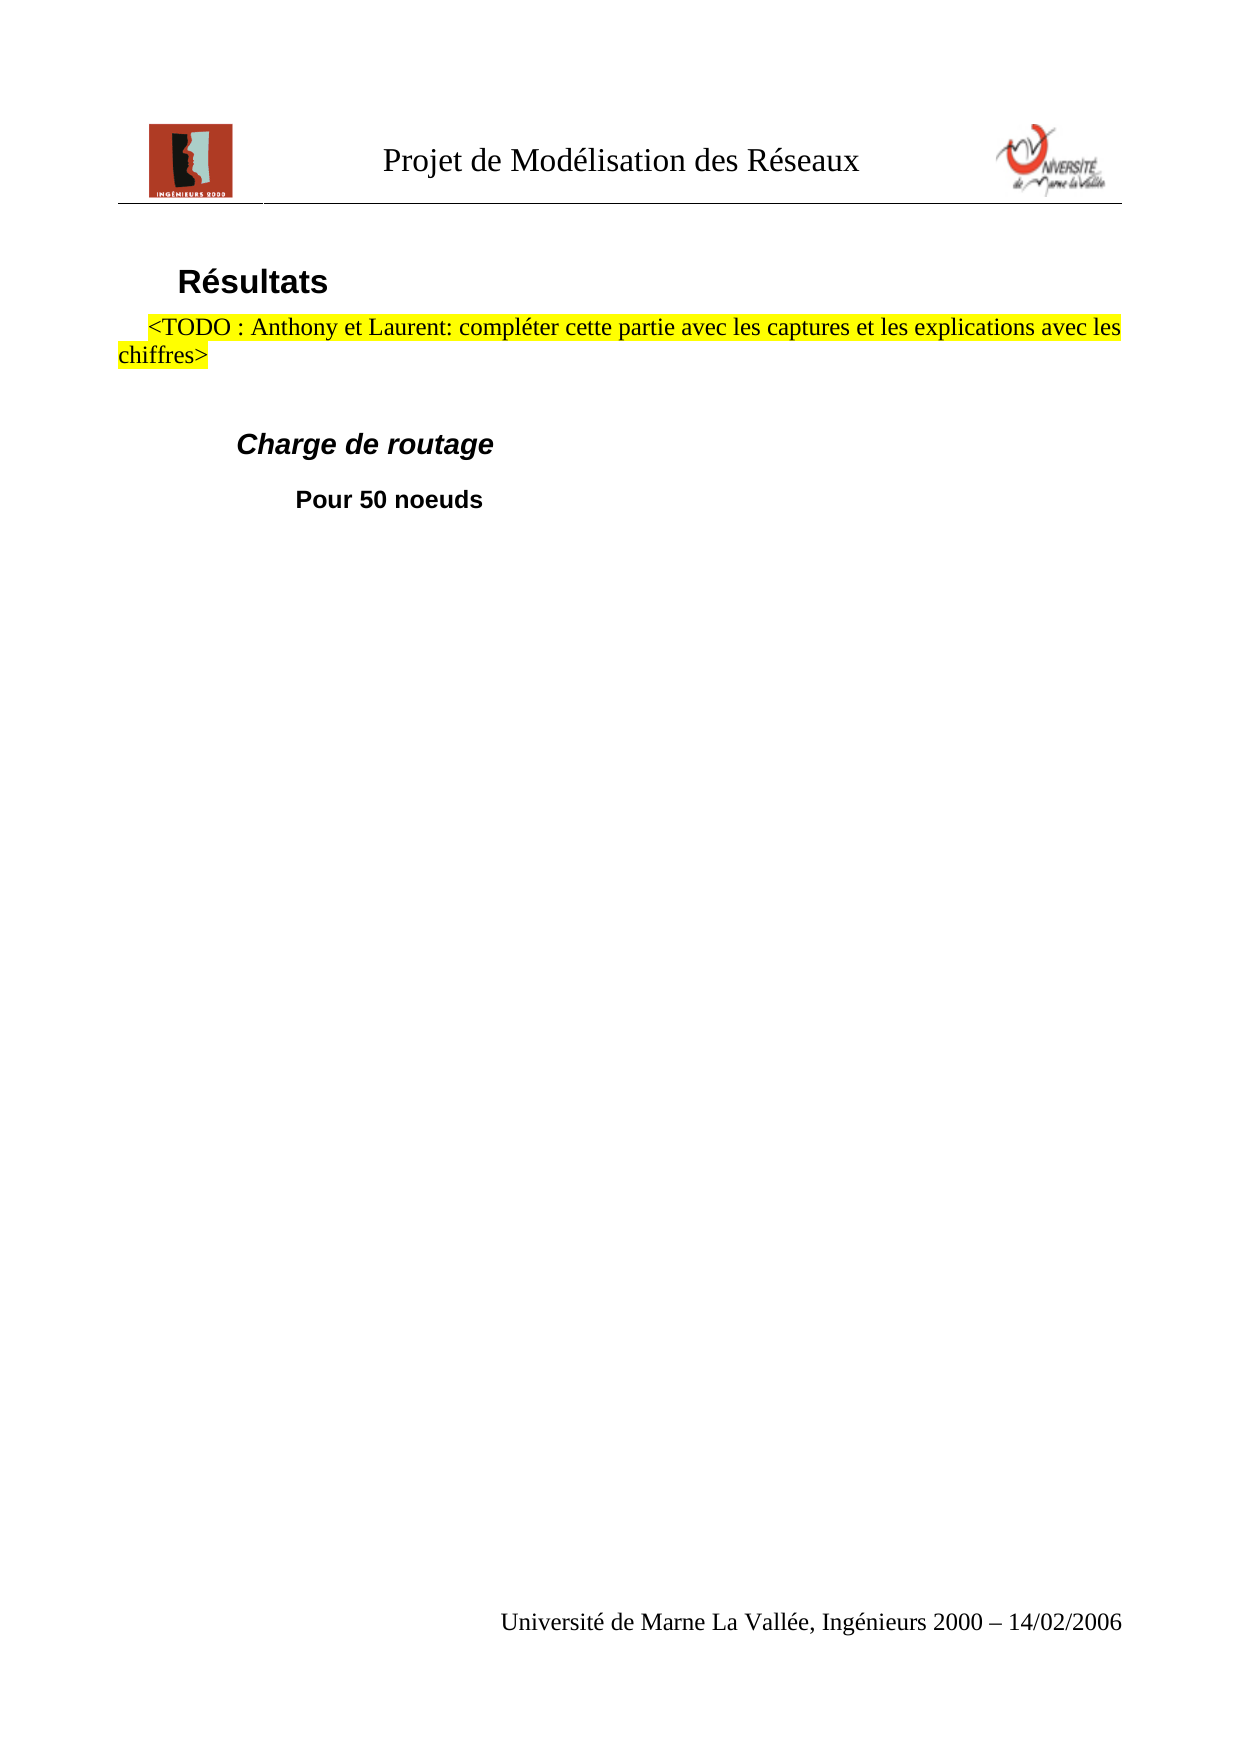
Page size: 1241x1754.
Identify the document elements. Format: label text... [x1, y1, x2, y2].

subtitle Pour 50 noeuds [295, 486, 1122, 514]
picture [148, 123, 233, 198]
subtitle Charge de routage [236, 428, 1122, 461]
picture [995, 124, 1106, 197]
text <TODO : Anthony et Laurent: compléter cette partie avec les captures et les explications avec les chiffres> [118, 313, 1122, 369]
subtitle Résultats [177, 264, 1122, 301]
